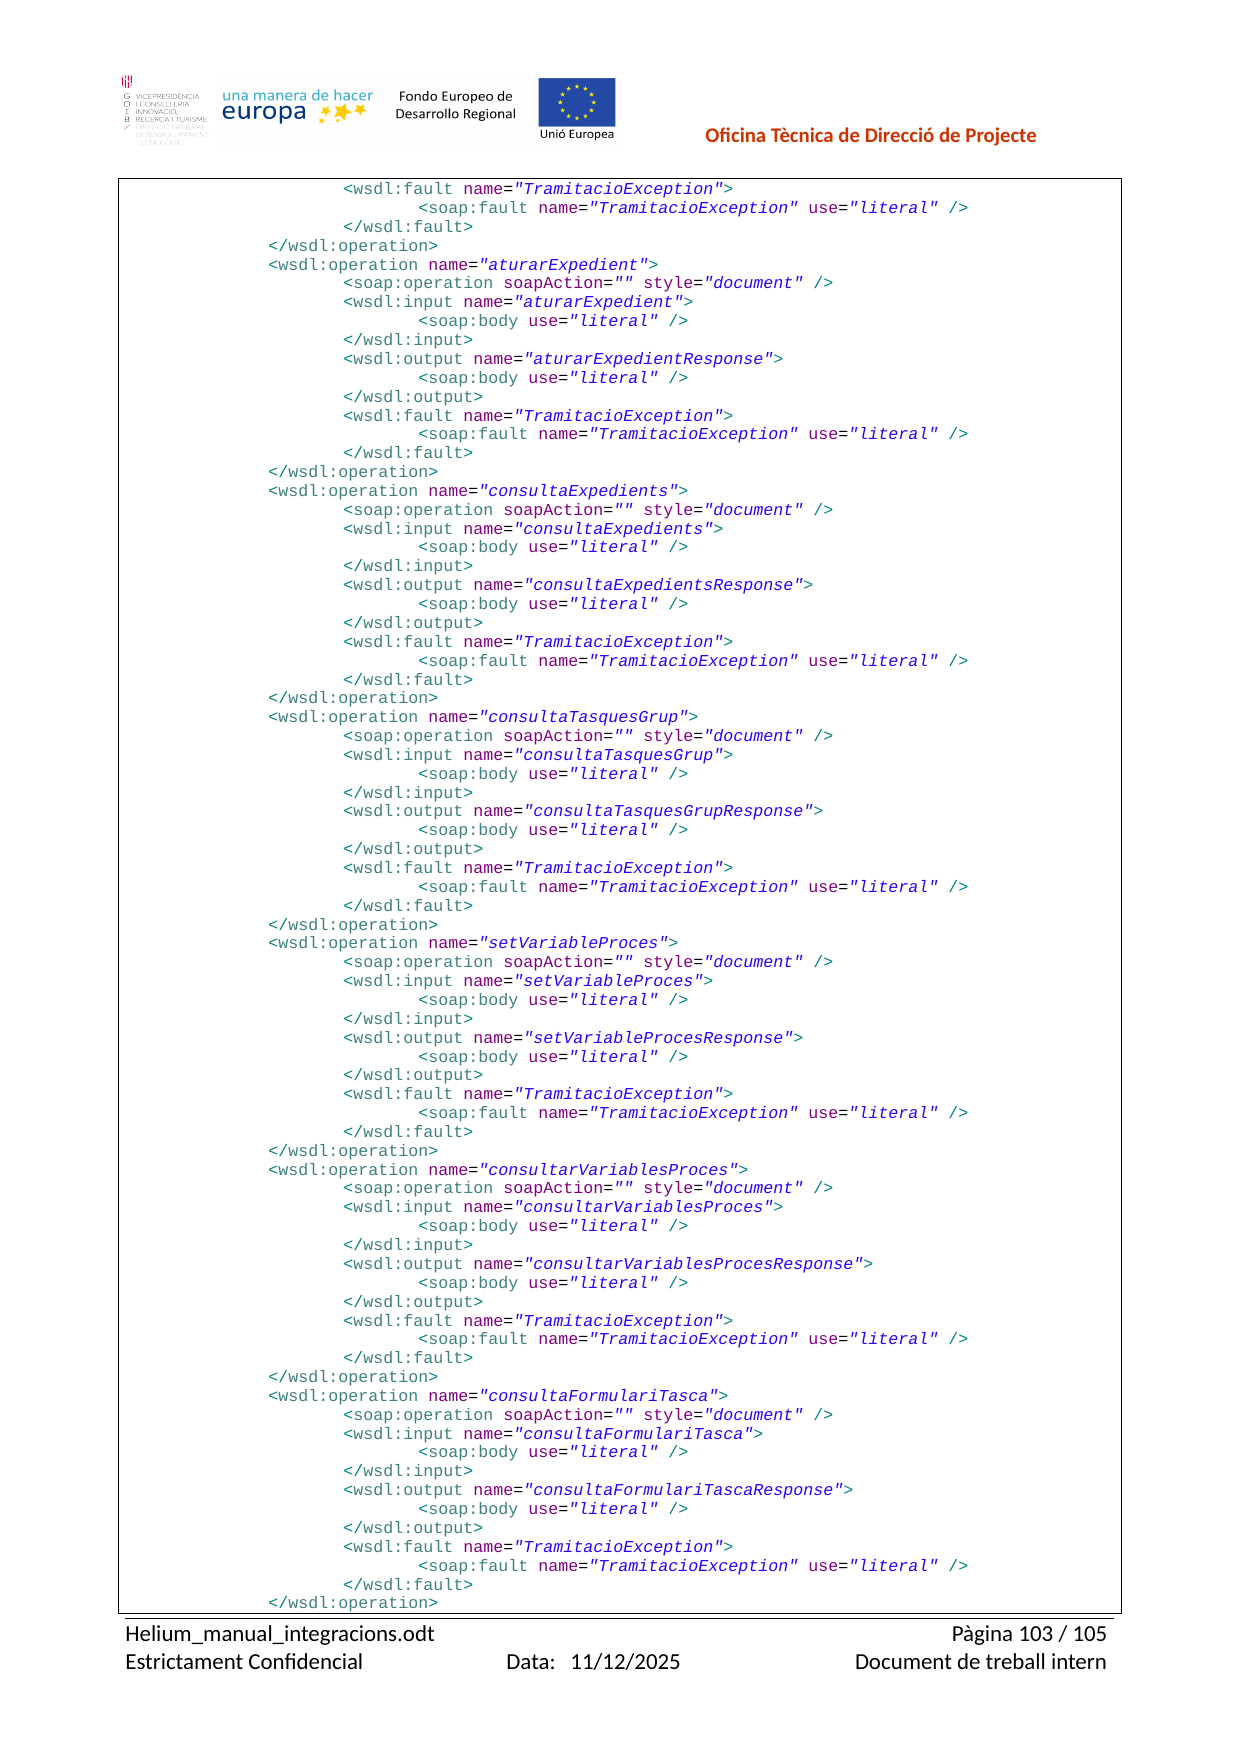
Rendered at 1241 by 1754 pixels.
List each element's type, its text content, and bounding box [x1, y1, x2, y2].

text </wsdl:operation> [119, 234, 1121, 253]
text </wsdl:input> [119, 781, 1121, 800]
text </wsdl:input> [119, 1007, 1121, 1026]
text <wsdl:input name="consultaFormulariTasca"> [119, 1422, 1121, 1441]
text <wsdl:input name="consultarVariablesProces"> [119, 1196, 1121, 1215]
text <soap:fault name="TramitacioException" use="literal" /> [119, 1102, 1121, 1120]
text </wsdl:output> [119, 1064, 1121, 1083]
text <soap:body use="literal" /> [119, 819, 1121, 838]
text </wsdl:output> [119, 838, 1121, 856]
text <soap:body use="literal" /> [119, 310, 1121, 328]
text <wsdl:fault name="TramitacioException"> [119, 856, 1121, 875]
text <soap:body use="literal" /> [119, 1215, 1121, 1233]
text <soap:fault name="TramitacioException" use="literal" /> [119, 423, 1121, 442]
text <wsdl:input name="consultaExpedients"> [119, 517, 1121, 536]
text <soap:operation soapAction="" style="document" /> [119, 951, 1121, 969]
text </wsdl:fault> [119, 894, 1121, 913]
text <wsdl:operation name="setVariableProces"> [119, 932, 1121, 951]
text <wsdl:fault name="TramitacioException"> [119, 630, 1121, 649]
text <wsdl:input name="consultaTasquesGrup"> [119, 743, 1121, 762]
text <wsdl:operation name="consultaTasquesGrup"> [119, 706, 1121, 724]
text <wsdl:fault name="TramitacioException"> [119, 1309, 1121, 1328]
text <soap:fault name="TramitacioException" use="literal" /> [119, 1554, 1121, 1573]
text </wsdl:output> [119, 1516, 1121, 1535]
text </wsdl:fault> [119, 1120, 1121, 1139]
text </wsdl:fault> [119, 668, 1121, 687]
text </wsdl:fault> [119, 1347, 1121, 1366]
text </wsdl:operation> [119, 1139, 1121, 1158]
text <soap:body use="literal" /> [119, 1441, 1121, 1460]
text </wsdl:operation> [119, 687, 1121, 706]
text <wsdl:input name="setVariableProces"> [119, 969, 1121, 988]
text </wsdl:fault> [119, 215, 1121, 234]
text </wsdl:input> [119, 328, 1121, 347]
text <soap:fault name="TramitacioException" use="literal" /> [119, 197, 1121, 215]
text <wsdl:fault name="TramitacioException"> [119, 1535, 1121, 1554]
text </wsdl:operation> [119, 1366, 1121, 1384]
text <wsdl:output name="consultaFormulariTascaResponse"> [119, 1479, 1121, 1497]
text </wsdl:fault> [119, 1573, 1121, 1592]
text </wsdl:operation> [119, 913, 1121, 932]
text <soap:body use="literal" /> [119, 1271, 1121, 1290]
text <wsdl:output name="setVariableProcesResponse"> [119, 1026, 1121, 1045]
text </wsdl:output> [119, 611, 1121, 630]
text <wsdl:operation name="consultaFormulariTasca"> [119, 1384, 1121, 1403]
picture [219, 73, 621, 147]
text <wsdl:operation name="consultaExpedients"> [119, 479, 1121, 498]
text <wsdl:input name="aturarExpedient"> [119, 291, 1121, 310]
text <wsdl:output name="consultarVariablesProcesResponse"> [119, 1252, 1121, 1271]
text <soap:body use="literal" /> [119, 1045, 1121, 1064]
text </wsdl:fault> [119, 442, 1121, 461]
text </wsdl:input> [119, 555, 1121, 574]
text <soap:body use="literal" /> [119, 988, 1121, 1007]
text <wsdl:operation name="aturarExpedient"> [119, 253, 1121, 272]
text <soap:body use="literal" /> [119, 762, 1121, 781]
text <soap:fault name="TramitacioException" use="literal" /> [119, 1328, 1121, 1347]
text </wsdl:operation> [119, 461, 1121, 479]
text <soap:operation soapAction="" style="document" /> [119, 1403, 1121, 1422]
text <soap:operation soapAction="" style="document" /> [119, 724, 1121, 743]
text </wsdl:output> [119, 1290, 1121, 1309]
text </wsdl:output> [119, 385, 1121, 404]
text </wsdl:input> [119, 1233, 1121, 1252]
text <wsdl:output name="aturarExpedientResponse"> [119, 347, 1121, 366]
text </wsdl:operation> [119, 1592, 1121, 1613]
text <soap:body use="literal" /> [119, 366, 1121, 385]
text <soap:body use="literal" /> [119, 536, 1121, 555]
text <soap:fault name="TramitacioException" use="literal" /> [119, 649, 1121, 668]
text <soap:operation soapAction="" style="document" /> [119, 498, 1121, 517]
text <wsdl:fault name="TramitacioException"> [119, 1083, 1121, 1102]
text <wsdl:fault name="TramitacioException"> [119, 404, 1121, 423]
text <wsdl:fault name="TramitacioException"> [119, 179, 1121, 197]
text <wsdl:operation name="consultarVariablesProces"> [119, 1158, 1121, 1177]
picture [118, 73, 213, 147]
text <soap:operation soapAction="" style="document" /> [119, 272, 1121, 291]
text </wsdl:input> [119, 1460, 1121, 1479]
text <wsdl:output name="consultaExpedientsResponse"> [119, 574, 1121, 592]
text <soap:body use="literal" /> [119, 592, 1121, 611]
text <soap:body use="literal" /> [119, 1497, 1121, 1516]
text <soap:fault name="TramitacioException" use="literal" /> [119, 875, 1121, 894]
text <soap:operation soapAction="" style="document" /> [119, 1177, 1121, 1196]
text <wsdl:output name="consultaTasquesGrupResponse"> [119, 800, 1121, 819]
